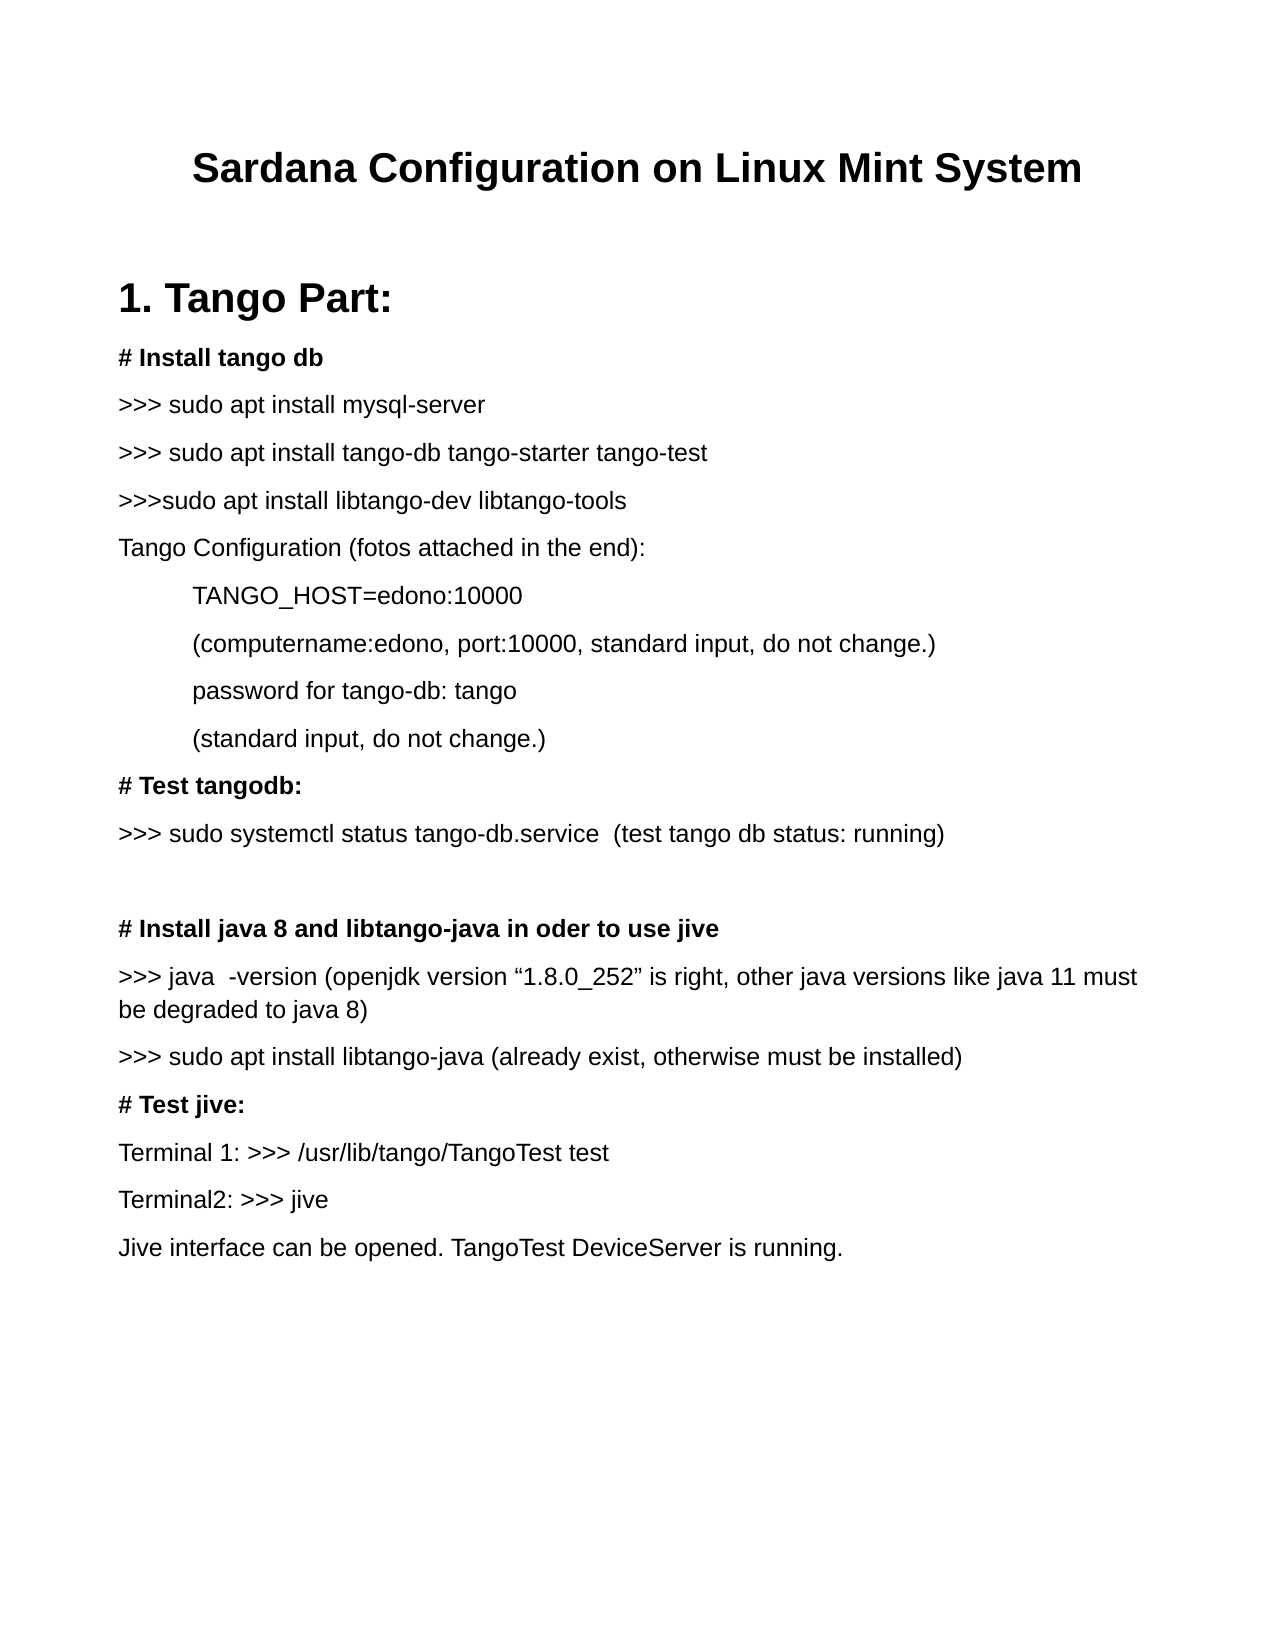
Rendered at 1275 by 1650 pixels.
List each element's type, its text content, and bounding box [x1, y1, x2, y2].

text >>> sudo apt install tango-db tango-starter tango-test [118, 438, 1157, 467]
text # Install tango db [118, 343, 1157, 372]
text 1. Tango Part: [118, 273, 1157, 321]
text # Test tangodb: [118, 771, 1157, 800]
text # Install java 8 and libtango-java in oder to use jive [118, 914, 1157, 943]
text >>> sudo apt install mysql-server [118, 391, 1157, 419]
text TANGO_HOST=edono:10000 [118, 581, 1157, 610]
text password for tango-db: tango [118, 676, 1157, 705]
text (computername:edono, port:10000, standard input, do not change.) [118, 628, 1157, 657]
text (standard input, do not change.) [118, 724, 1157, 752]
text >>> sudo apt install libtango-java (already exist, otherwise must be installed) [118, 1042, 1157, 1071]
text Terminal2: >>> jive [118, 1185, 1157, 1214]
text # Test jive: [118, 1090, 1157, 1119]
text >>>sudo apt install libtango-dev libtango-tools [118, 486, 1157, 514]
text >>> sudo systemctl status tango-db.service (test tango db status: running) [118, 819, 1157, 848]
text >>> java -version (openjdk version “1.8.0_252” is right, other java versions like java 11 must be degraded to java 8) [118, 962, 1157, 1023]
text Terminal 1: >>> /usr/lib/tango/TangoTest test [118, 1138, 1157, 1166]
title Sardana Configuration on Linux Mint System [118, 143, 1157, 191]
text Jive interface can be opened. TangoTest DeviceServer is running. [118, 1233, 1157, 1262]
text Tango Configuration (fotos attached in the end): [118, 533, 1157, 562]
